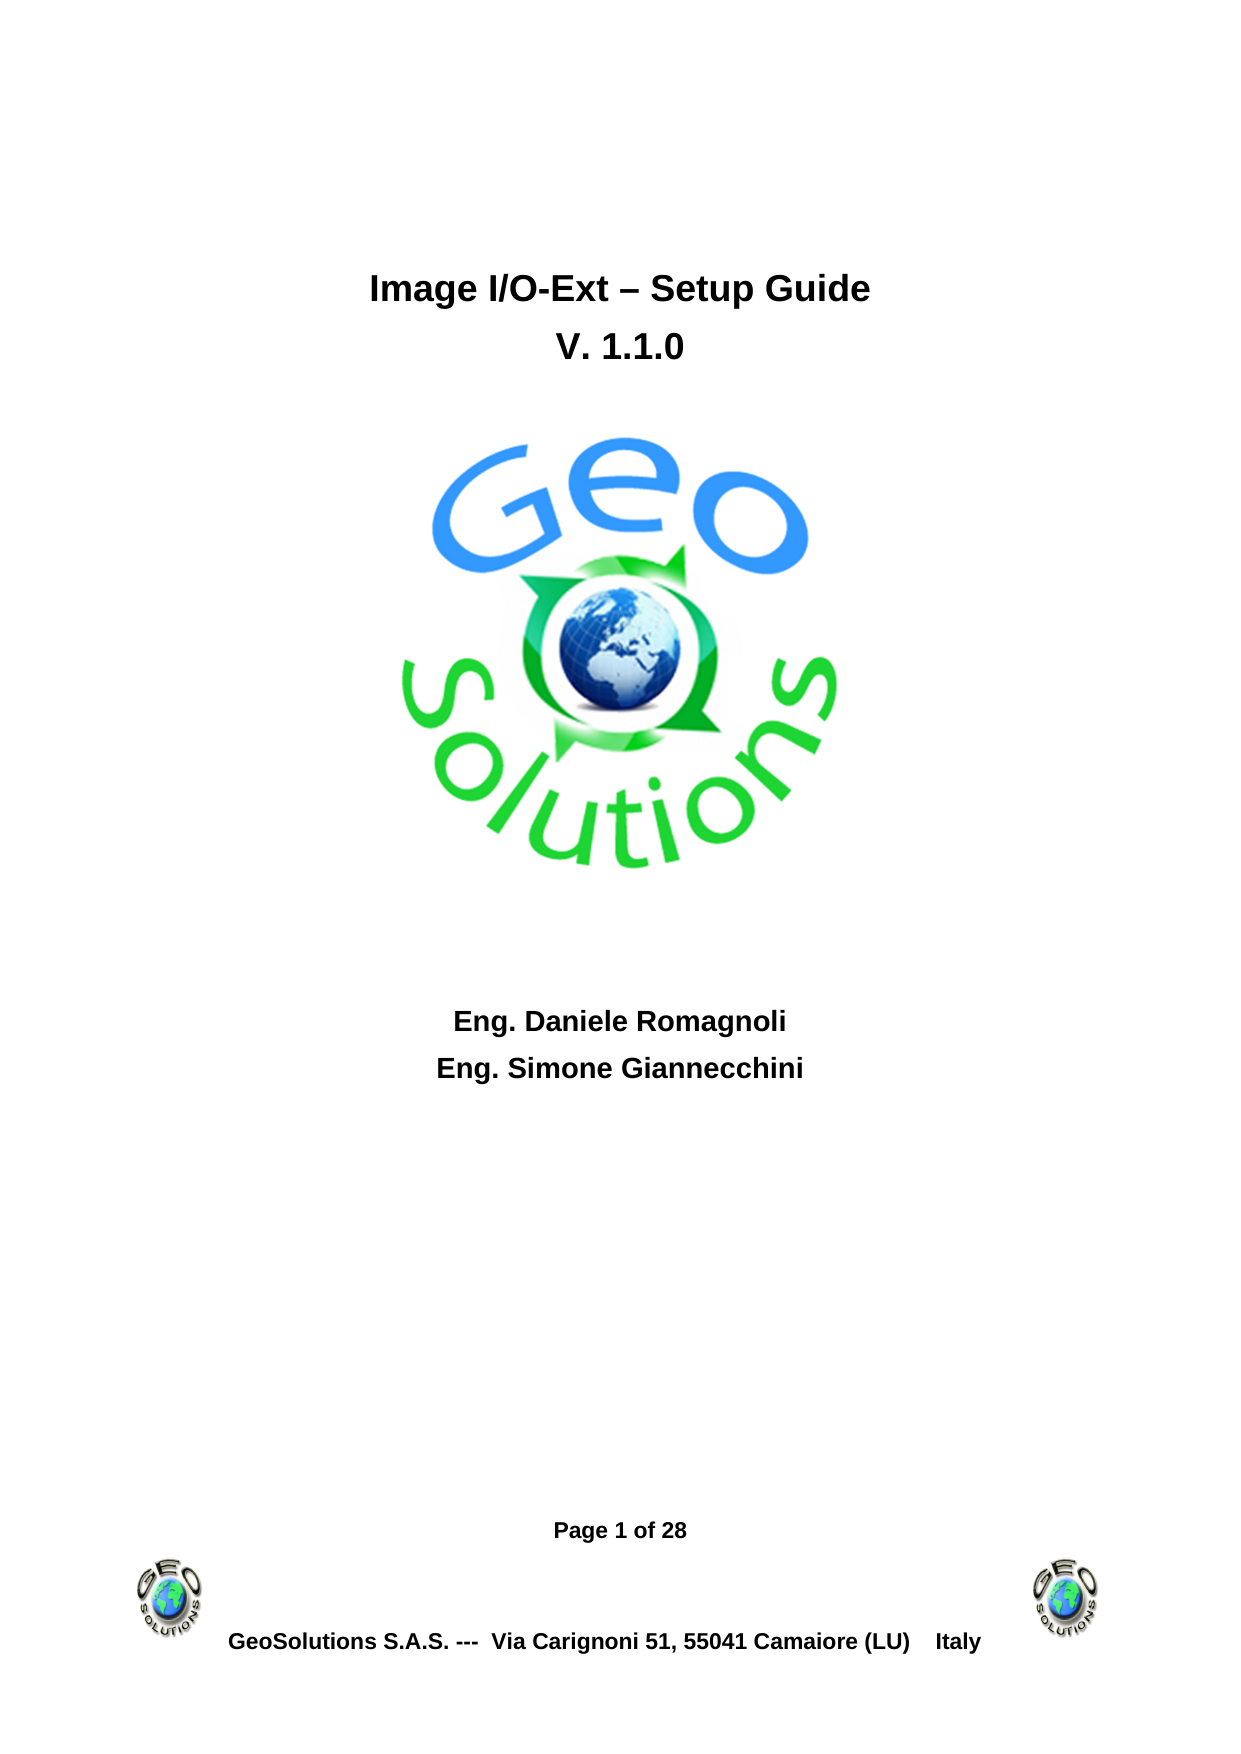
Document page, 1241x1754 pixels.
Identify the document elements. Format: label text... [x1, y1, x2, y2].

picture [387, 422, 853, 883]
text Eng. Daniele Romagnoli [118, 1005, 1122, 1037]
text V. 1.1.0 [118, 325, 1122, 367]
picture [134, 1552, 205, 1641]
picture [1030, 1552, 1101, 1641]
text Image I/O-Ext – Setup Guide [118, 267, 1122, 309]
text Eng. Simone Giannecchini [118, 1052, 1122, 1085]
